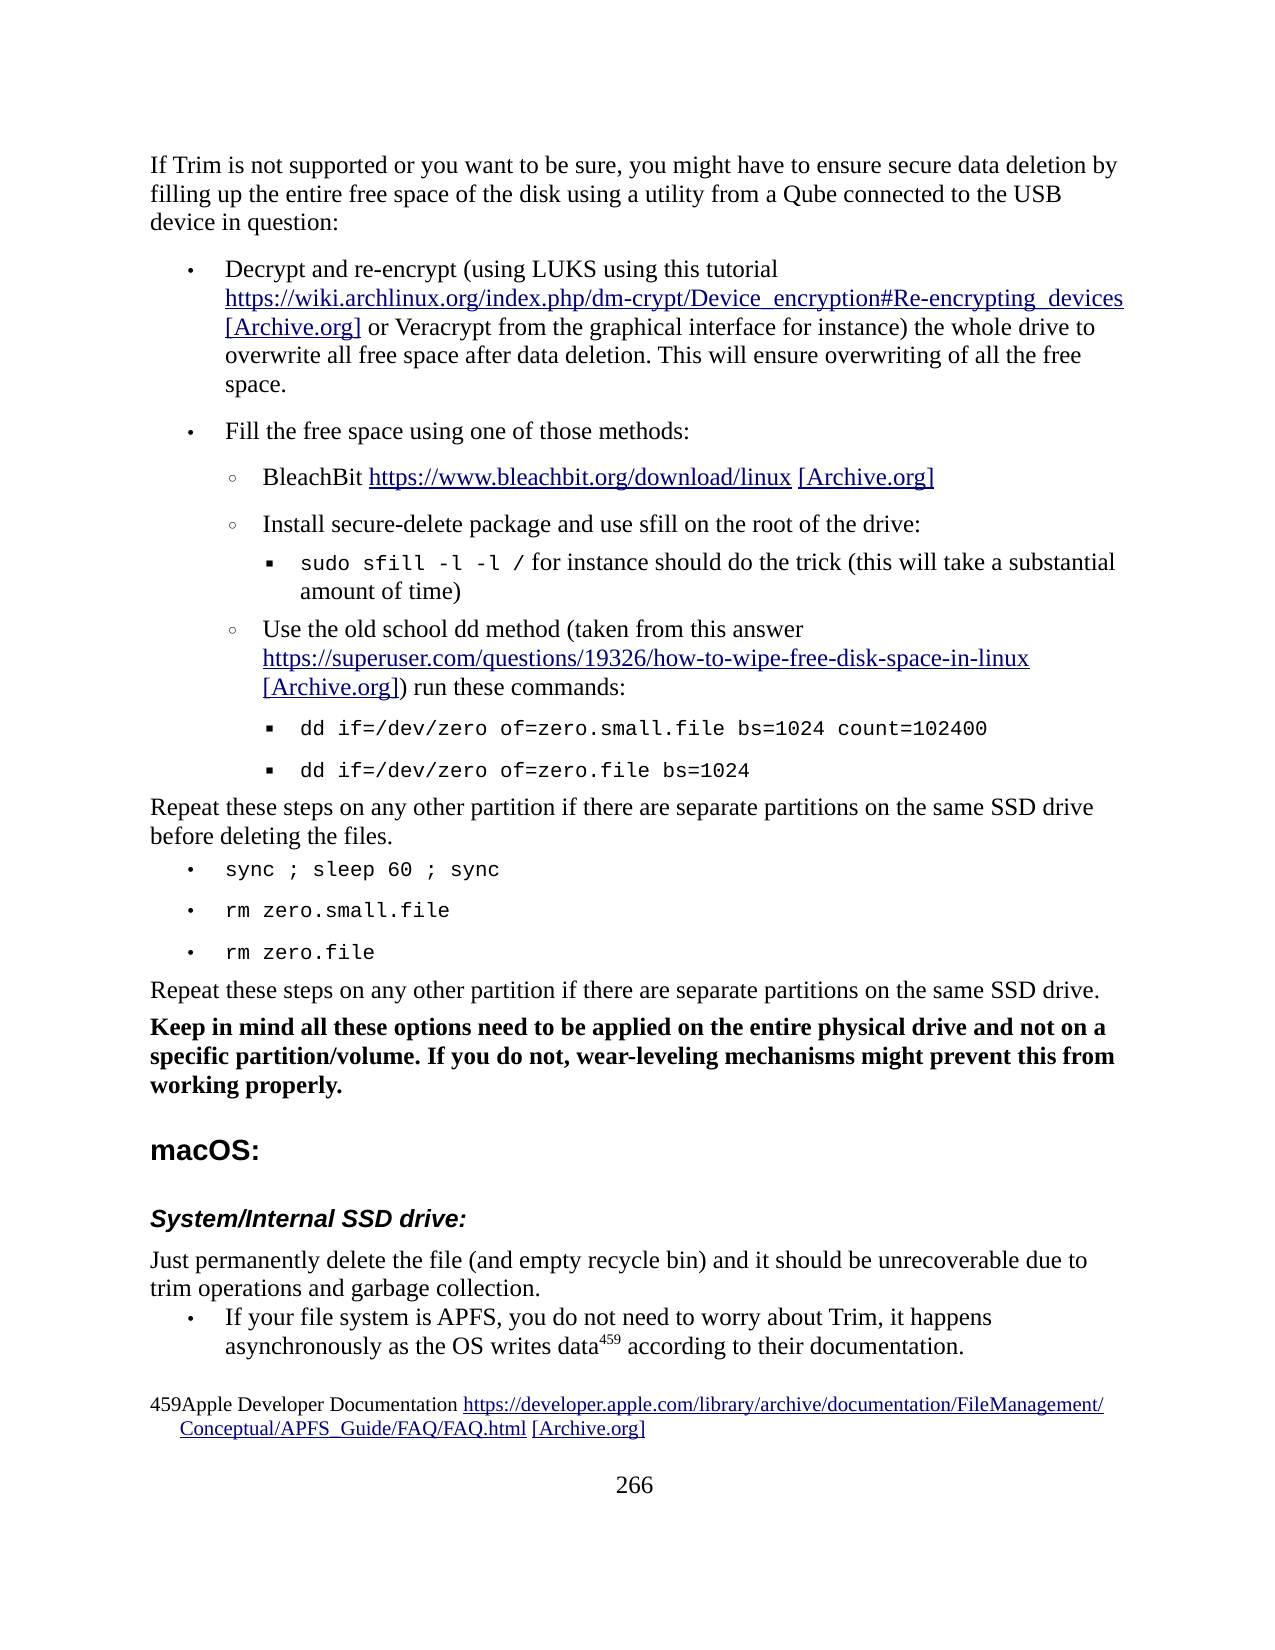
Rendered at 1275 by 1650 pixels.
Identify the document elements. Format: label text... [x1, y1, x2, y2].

list sudo sfill -l -l / for instance should do the trick (this will take a substantial amount of time) [262, 547, 1125, 605]
list If your file system is APFS, you do not need to worry about Trim, it happens asynchronously as the OS writes data according to their documentation. [187, 1302, 1125, 1360]
subtitle System/Internal SSD drive: [150, 1204, 1125, 1232]
list Decrypt and re-encrypt (using LUKS using this tutorial https://wiki.archlinux.org/index.php/dm-crypt/Device_encryption#Re-encrypting_devices [Archive.org] or Veracrypt from the graphical interface for instance) the whole drive to overwrite all free space after data deletion. This will ensure overwriting of all the free space. [187, 254, 1125, 398]
text Keep in mind all these options need to be applied on the entire physical drive and not on a specific partition/volume. If you do not, wear-leveling mechanisms might prevent this from working properly. [150, 1012, 1125, 1099]
list rm zero.small.file [187, 901, 1125, 924]
list dd if=/dev/zero of=zero.small.file bs=1024 count=102400 [262, 718, 1125, 742]
list Apple Developer Documentation https://developer.apple.com/library/archive/documentation/FileManagement/Conceptual/APFS_Guide/FAQ/FAQ.html [Archive.org] [150, 1392, 1125, 1440]
text Repeat these steps on any other partition if there are separate partitions on the same SSD drive. [150, 975, 1125, 1003]
list BleachBit https://www.bleachbit.org/download/linux [Archive.org] [225, 462, 1125, 491]
text If Trim is not supported or you want to be sure, you might have to ensure secure data deletion by filling up the entire free space of the disk using a utility from a Qube connected to the USB device in question: [150, 150, 1125, 236]
list dd if=/dev/zero of=zero.file bs=1024 [262, 760, 1125, 783]
list Fill the free space using one of those methods: [187, 416, 1125, 444]
list Install secure-delete package and use sfill on the root of the drive: [225, 509, 1125, 538]
list sync ; sleep 60 ; sync [187, 859, 1125, 883]
text Repeat these steps on any other partition if there are separate partitions on the same SSD drive before deleting the files. [150, 792, 1125, 850]
list rm zero.file [187, 942, 1125, 966]
text Just permanently delete the file (and empty recycle bin) and it should be unrecoverable due to trim operations and garbage collection. [150, 1245, 1125, 1302]
subtitle macOS: [150, 1133, 1125, 1166]
list Use the old school dd method (taken from this answer https://superuser.com/questions/19326/how-to-wipe-free-disk-space-in-linux [Archive.org]) run these commands: [225, 614, 1125, 700]
